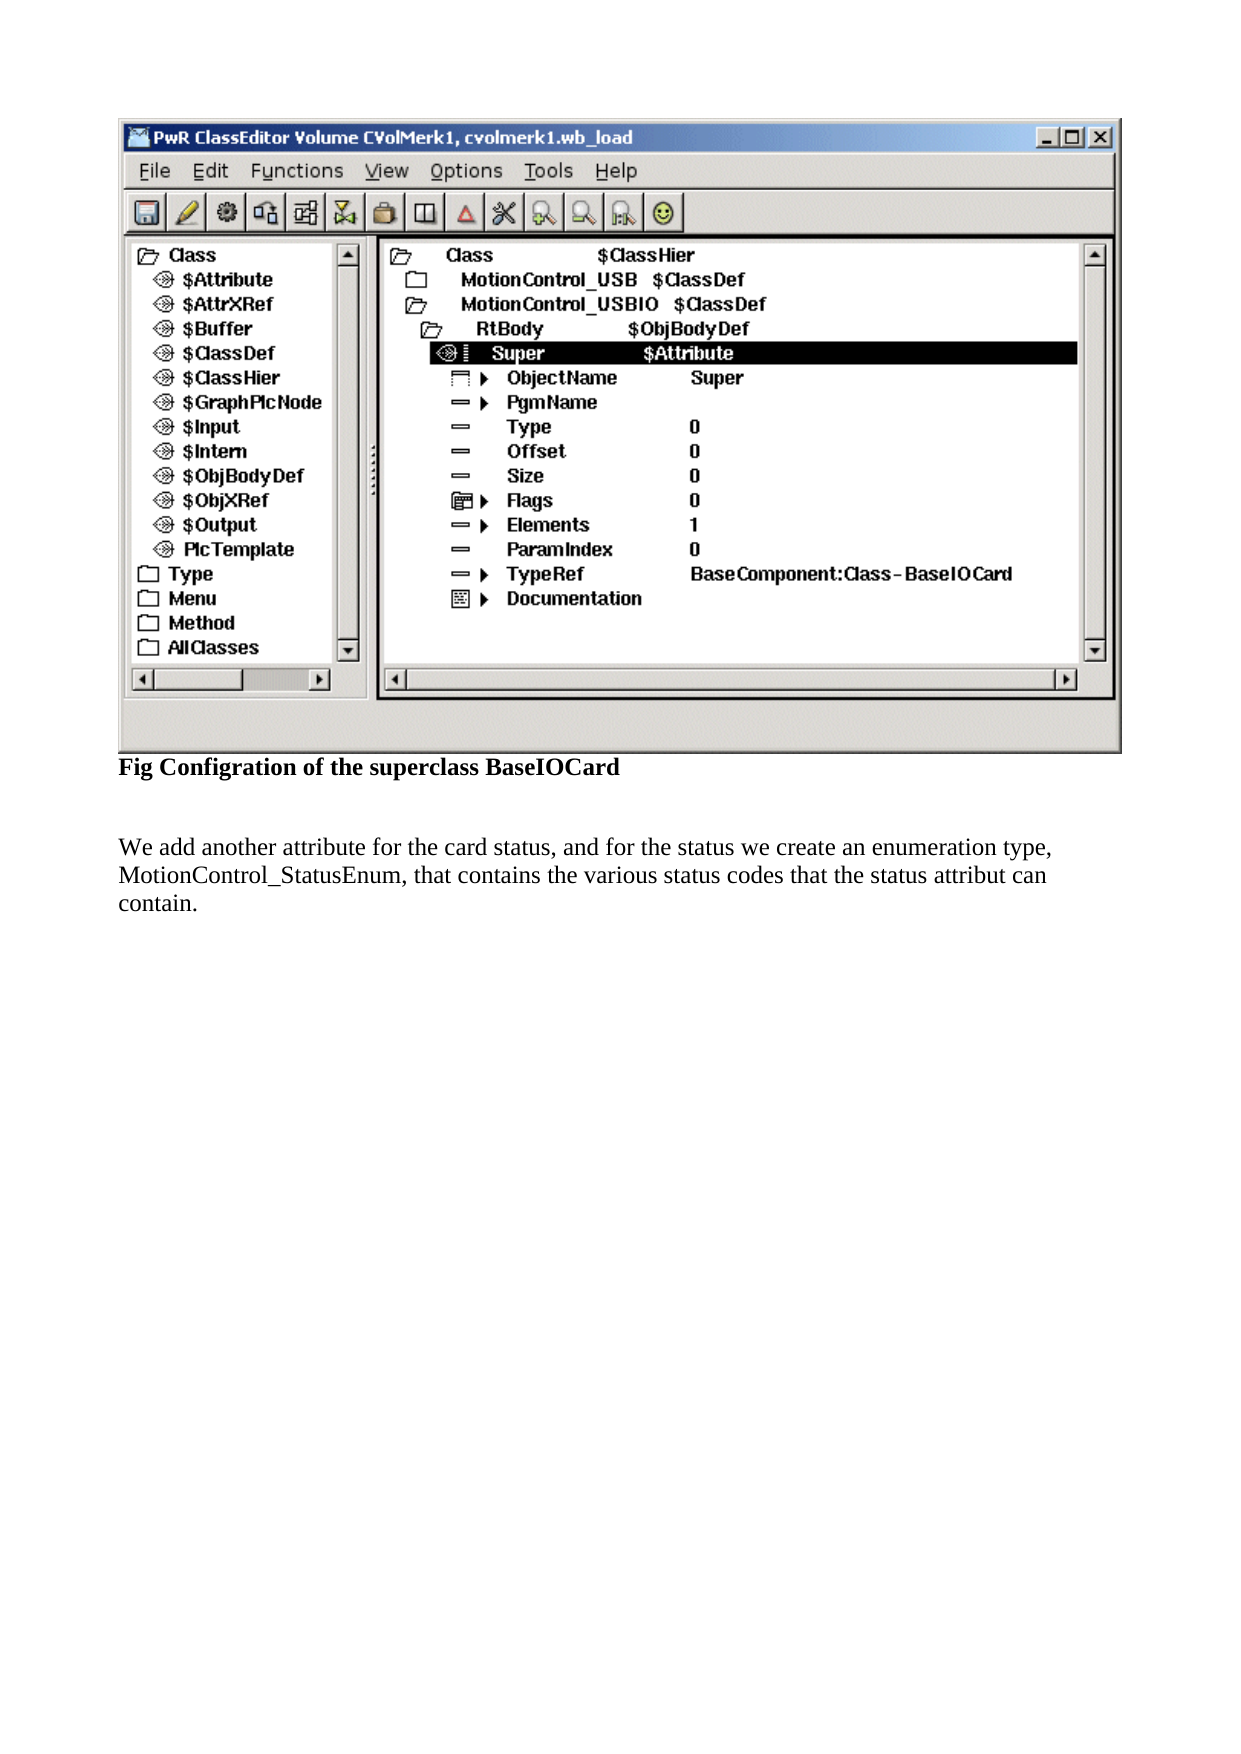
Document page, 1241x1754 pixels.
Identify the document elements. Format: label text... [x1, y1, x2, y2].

text We add another attribute for the card status, and for the status we create an enumeration type, MotionControl_StatusEnum, that contains the various status codes that the status attribut can contain. [118, 833, 1122, 917]
text Fig Configration of the superclass BaseIOCard [118, 754, 1122, 781]
picture [118, 118, 1122, 754]
